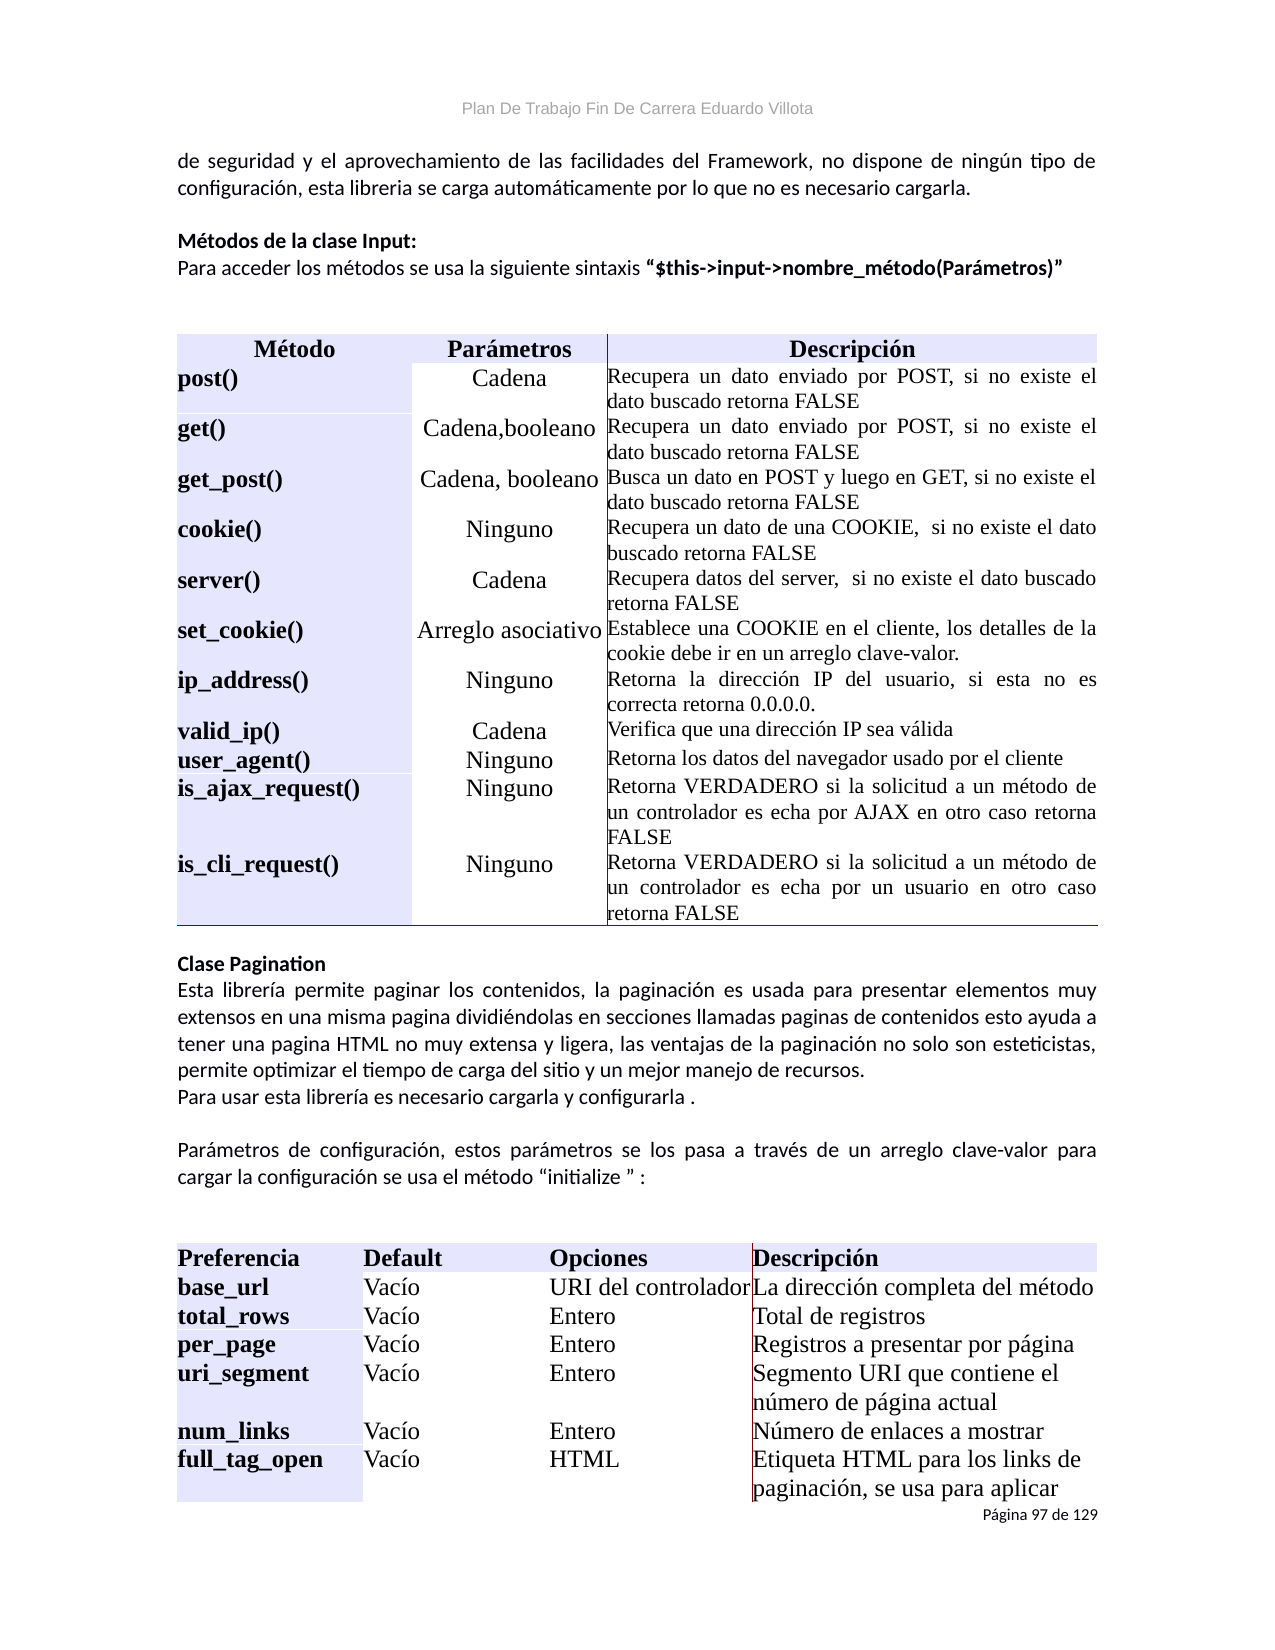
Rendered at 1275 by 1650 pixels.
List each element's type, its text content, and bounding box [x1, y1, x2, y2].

table_cell Busca un dato en POST y luego en GET, si no existe el dato buscado retorna FALSE [608, 464, 1097, 514]
table_cell Retorna los datos del navegador usado por el cliente [608, 745, 1097, 773]
table_cell Recupera un dato de una COOKIE, si no existe el dato buscado retorna FALSE [608, 514, 1097, 565]
table_cell Vacío [363, 1358, 549, 1416]
table_cell num_links [177, 1416, 363, 1444]
table_cell total_rows [177, 1301, 363, 1329]
table_cell per_page [177, 1330, 363, 1358]
table_header Opciones [549, 1243, 752, 1272]
table_cell base_url [177, 1272, 363, 1301]
table_cell Ninguno [412, 774, 607, 849]
table_cell Ninguno [412, 666, 607, 716]
table_header Preferencia [177, 1243, 363, 1272]
text de seguridad y el aprovechamiento de las facilidades del Framework, no dispone de ningún tipo de configuración, esta libreria se carga automáticamente por lo que no es necesario cargarla. [177, 148, 1098, 201]
table_cell server() [177, 565, 412, 615]
table_cell Cadena [412, 565, 607, 615]
table_cell Arreglo asociativo [412, 615, 607, 666]
table_cell Recupera datos del server, si no existe el dato buscado retorna FALSE [608, 565, 1097, 615]
table_header Método [177, 334, 412, 363]
table_header Descripción [608, 334, 1097, 363]
table_header Parámetros [412, 334, 607, 363]
table_cell Establece una COOKIE en el cliente, los detalles de la cookie debe ir en un arreglo clave-valor. [608, 615, 1097, 666]
table_cell valid_ip() [177, 716, 412, 745]
table_cell Vacío [363, 1330, 549, 1358]
table_cell ip_address() [177, 666, 412, 716]
table_cell Vacío [363, 1272, 549, 1301]
table_cell Total de registros [753, 1301, 1097, 1329]
table_cell Vacío [363, 1301, 549, 1329]
text Esta librería permite paginar los contenidos, la paginación es usada para presentar elementos muy extensos en una misma pagina dividiéndolas en secciones llamadas paginas de contenidos esto ayuda a tener una pagina HTML no muy extensa y ligera, las ventajas de la paginación no solo son esteticistas, permite optimizar el tiempo de carga del sitio y un mejor manejo de recursos. [177, 977, 1098, 1083]
table_cell Etiqueta HTML para los links de paginación, se usa para aplicar [753, 1445, 1097, 1502]
table_cell Entero [549, 1416, 752, 1444]
table_cell get() [177, 414, 412, 464]
table_cell Ninguno [412, 514, 607, 565]
table_cell Retorna VERDADERO si la solicitud a un método de un controlador es echa por AJAX en otro caso retorna FALSE [608, 774, 1097, 849]
text Para acceder los métodos se usa la siguiente sintaxis “$this->input->nombre_método(Parámetros)” [177, 254, 1098, 281]
table_cell full_tag_open [177, 1445, 363, 1502]
table_cell uri_segment [177, 1358, 363, 1416]
table_cell Recupera un dato enviado por POST, si no existe el dato buscado retorna FALSE [608, 363, 1097, 413]
table_cell Cadena, booleano [412, 464, 607, 514]
table_cell Cadena,booleano [412, 414, 607, 464]
table_cell Vacío [363, 1445, 549, 1502]
table_cell Recupera un dato enviado por POST, si no existe el dato buscado retorna FALSE [608, 414, 1097, 464]
text Métodos de la clase Input: [177, 228, 1098, 254]
table_cell set_cookie() [177, 615, 412, 666]
table_cell Segmento URI que contiene el número de página actual [753, 1358, 1097, 1416]
table_cell HTML [549, 1445, 752, 1502]
table_header Default [363, 1243, 549, 1272]
table_cell Entero [549, 1358, 752, 1416]
table_header Descripción [753, 1243, 1097, 1272]
table_cell Ninguno [412, 849, 607, 925]
table_cell Entero [549, 1330, 752, 1358]
table_cell Ninguno [412, 745, 607, 773]
table_cell cookie() [177, 514, 412, 565]
table_cell Cadena [412, 716, 607, 745]
table_cell is_ajax_request() [177, 774, 412, 849]
text Para usar esta librería es necesario cargarla y configurarla . [177, 1083, 1098, 1110]
table_cell URI del controlador [549, 1272, 752, 1301]
table_cell Retorna la dirección IP del usuario, si esta no es correcta retorna 0.0.0.0. [608, 666, 1097, 716]
table_cell La dirección completa del método [753, 1272, 1097, 1301]
table_cell get_post() [177, 464, 412, 514]
table_cell is_cli_request() [177, 849, 412, 925]
table_cell user_agent() [177, 745, 412, 773]
table_cell Registros a presentar por página [753, 1330, 1097, 1358]
table_cell Verifica que una dirección IP sea válida [608, 716, 1097, 745]
table_cell Vacío [363, 1416, 549, 1444]
table_cell post() [177, 363, 412, 413]
text Parámetros de configuración, estos parámetros se los pasa a través de un arreglo clave-valor para cargar la configuración se usa el método “initialize ” : [177, 1137, 1098, 1190]
table_cell Número de enlaces a mostrar [753, 1416, 1097, 1444]
table_cell Cadena [412, 363, 607, 413]
table_cell Entero [549, 1301, 752, 1329]
table_cell Retorna VERDADERO si la solicitud a un método de un controlador es echa por un usuario en otro caso retorna FALSE [608, 849, 1097, 925]
text Clase Pagination [177, 950, 1098, 977]
